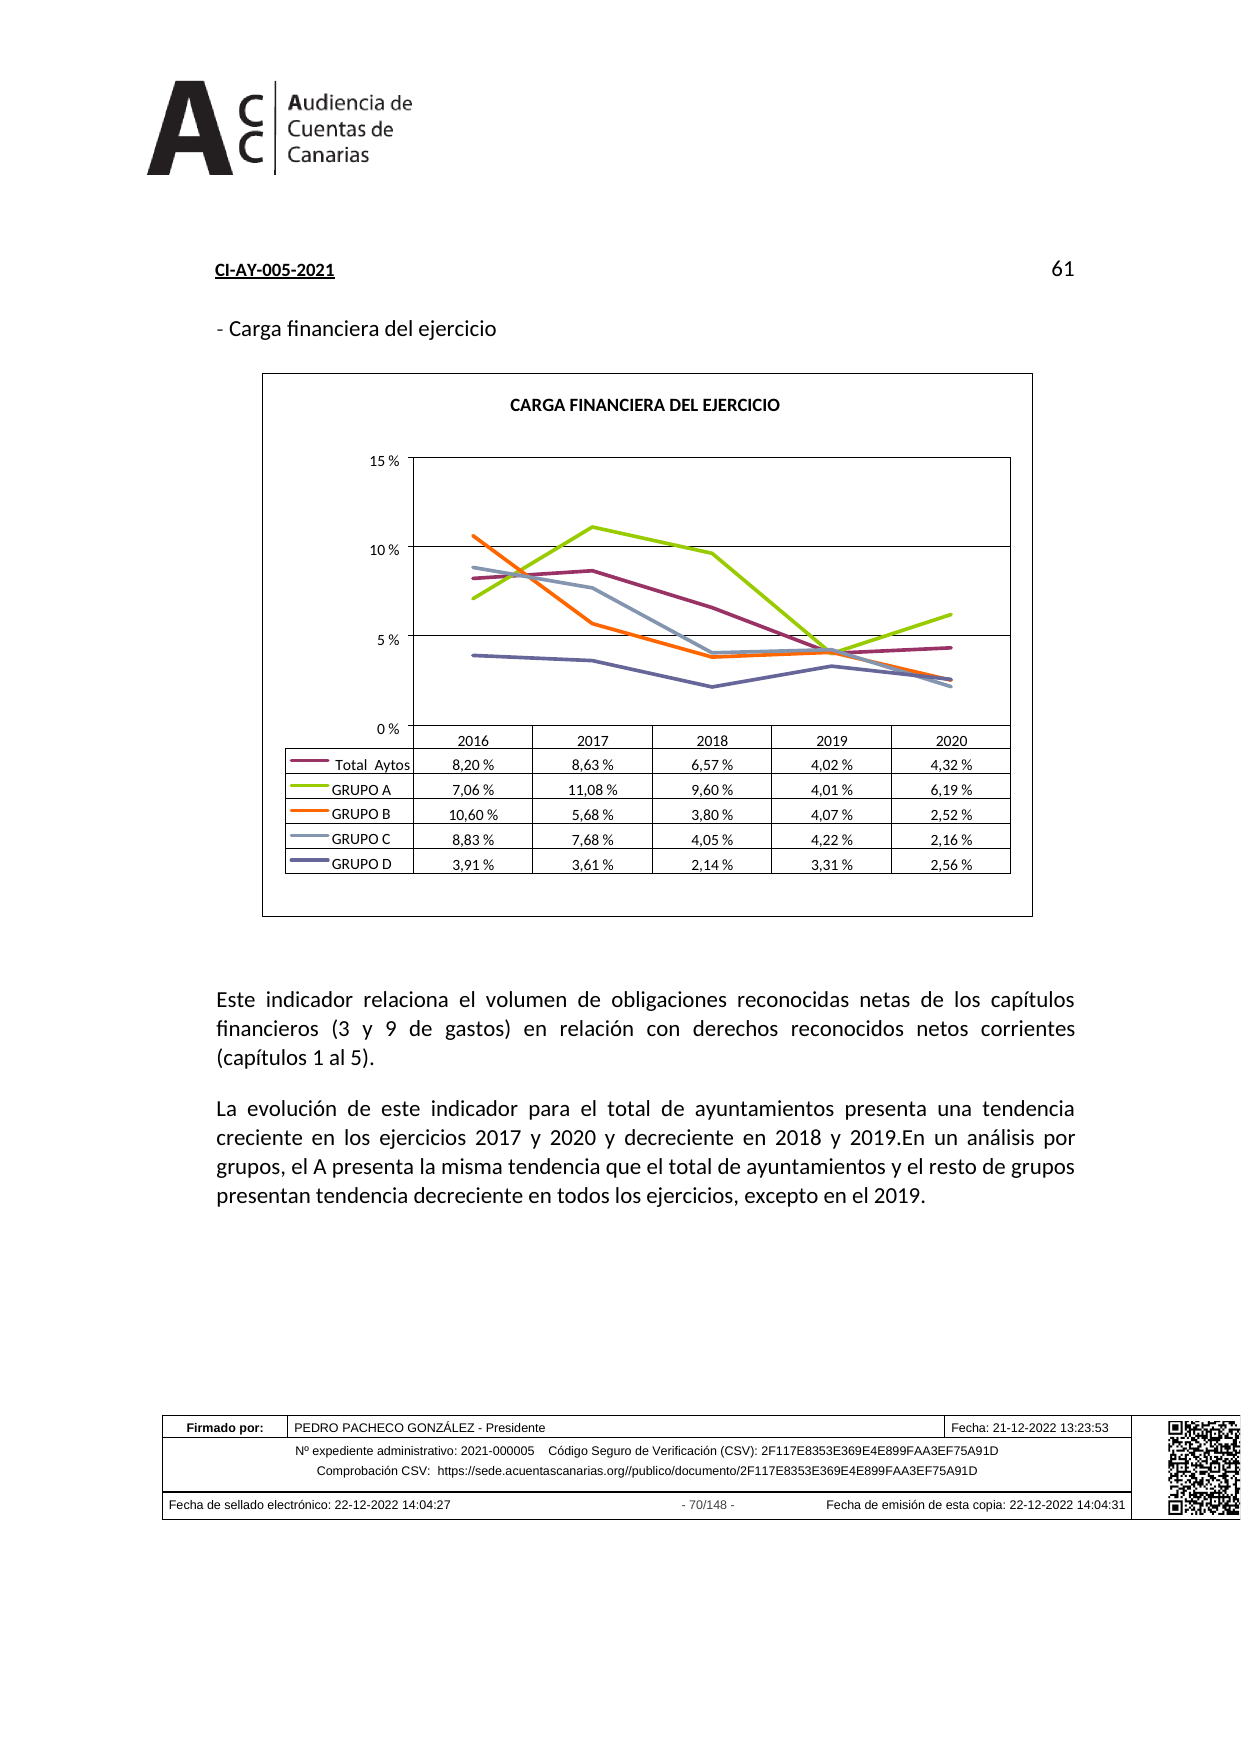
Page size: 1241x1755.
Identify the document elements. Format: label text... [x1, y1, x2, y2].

text La evolución de este indicador para el total de ayuntamientos presenta una tendencia creciente en los ejercicios 2017 y 2020 y decreciente en 2018 y 2019.En un análisis por grupos, el A presenta la misma tendencia que el total de ayuntamientos y el resto de grupos presentan tendencia decreciente en todos los ejercicios, excepto en el 2019. [216, 1094, 1077, 1209]
text - Carga financiera del ejercicio [216, 314, 1077, 342]
text Este indicador relaciona el volumen de obligaciones reconocidas netas de los capítulos financieros (3 y 9 de gastos) en relación con derechos reconocidos netos corrientes (capítulos 1 al 5). [216, 985, 1077, 1071]
subtitle CI-AY-005-2021 61 [162, 254, 1079, 282]
